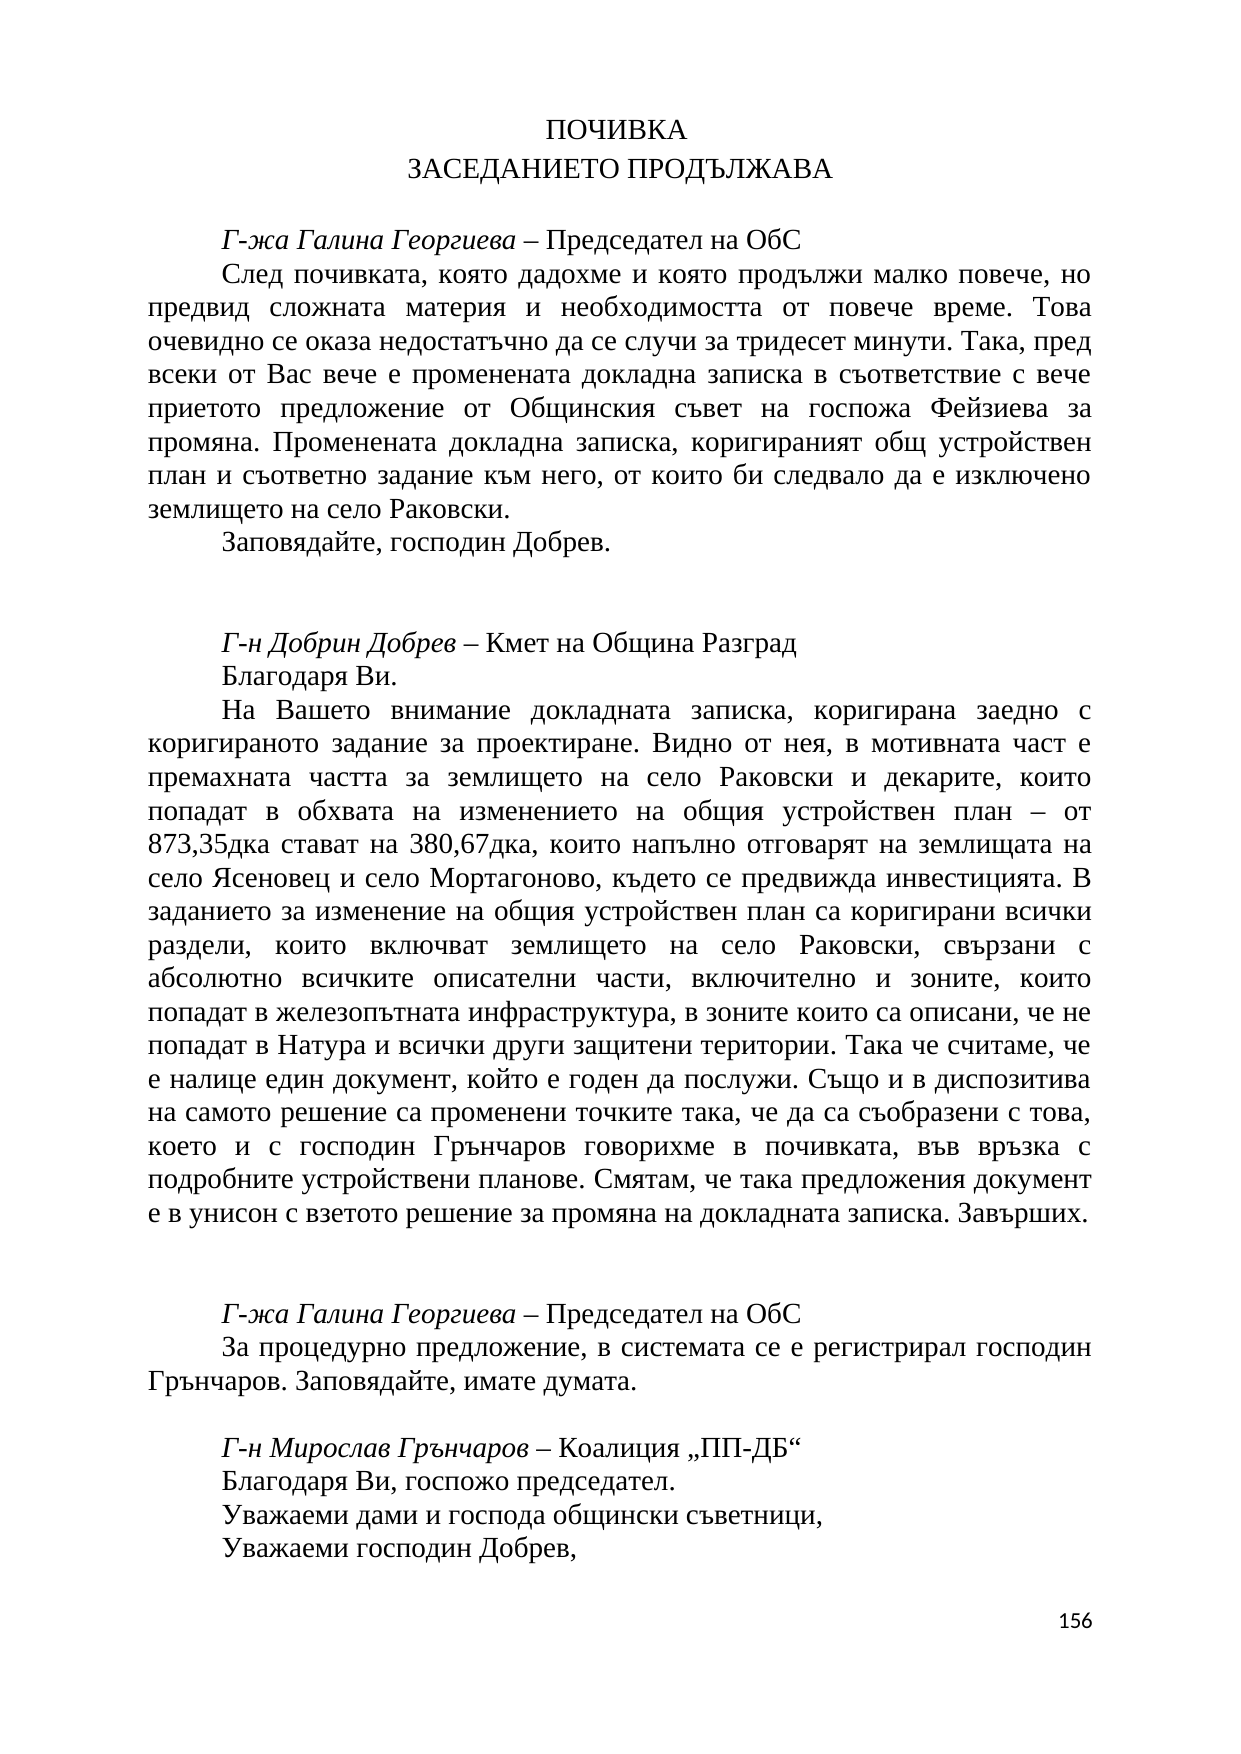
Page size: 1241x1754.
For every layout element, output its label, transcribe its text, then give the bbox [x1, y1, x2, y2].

text Г-н Добрин Добрев – Кмет на Община Разград [148, 625, 1093, 658]
list Заповядайте, господин Добрев. [148, 524, 1093, 558]
list Уважаеми господин Добрев, [148, 1531, 1093, 1564]
list Благодаря Ви. [148, 658, 1093, 692]
text Г-жа Галина Георгиева – Председател на ОбС [148, 222, 1093, 256]
list След почивката, която дадохме и която продължи малко повече, но предвид сложната материя и необходимостта от повече време. Това очевидно се оказа недостатъчно да се случи за тридесет минути. Така, пред всеки от Вас вече е променената докладна записка в съответствие с вече приетото предложение от Общинския съвет на госпожа Фейзиева за промяна. Променената докладна записка, коригираният общ устройствен план и съответно задание към него, от които би следвало да е изключено землището на село Раковски. [148, 256, 1093, 524]
text ПОЧИВКА [148, 112, 1093, 146]
text ЗАСЕДАНИЕТО ПРОДЪЛЖАВА [148, 151, 1093, 184]
list На Вашето внимание докладната записка, коригирана заедно с коригираното задание за проектиране. Видно от нея, в мотивната част е премахната частта за землището на село Раковски и декарите, които попадат в обхвата на изменението на общия устройствен план – от 873,35дка стават на 380,67дка, които напълно отговарят на землищата на село Ясеновец и село Мортагоново, където се предвижда инвестицията. В заданието за изменение на общия устройствен план са коригирани всички раздели, които включват землището на село Раковски, свързани с абсолютно всичките описателни части, включително и зоните, които попадат в железопътната инфраструктура, в зоните които са описани, че не попадат в Натура и всички други защитени територии. Така че считаме, че е налице един документ, който е годен да послужи. Също и в диспозитива на самото решение са променени точките така, че да са съобразени с това, което и с господин Грънчаров говорихме в почивката, във връзка с подробните устройствени планове. Смятам, че така предложения документ е в унисон с взетото решение за промяна на докладната записка. Завърших. [148, 692, 1093, 1229]
list Благодаря Ви, госпожо председател. [148, 1463, 1093, 1497]
text Г-жа Галина Георгиева – Председател на ОбС [148, 1296, 1093, 1329]
list Уважаеми дами и господа общински съветници, [148, 1497, 1093, 1531]
text Г-н Мирослав Грънчаров – Коалиция „ПП-ДБ“ [148, 1430, 1093, 1463]
list За процедурно предложение, в системата се е регистрирал господин Грънчаров. Заповядайте, имате думата. [148, 1329, 1093, 1396]
